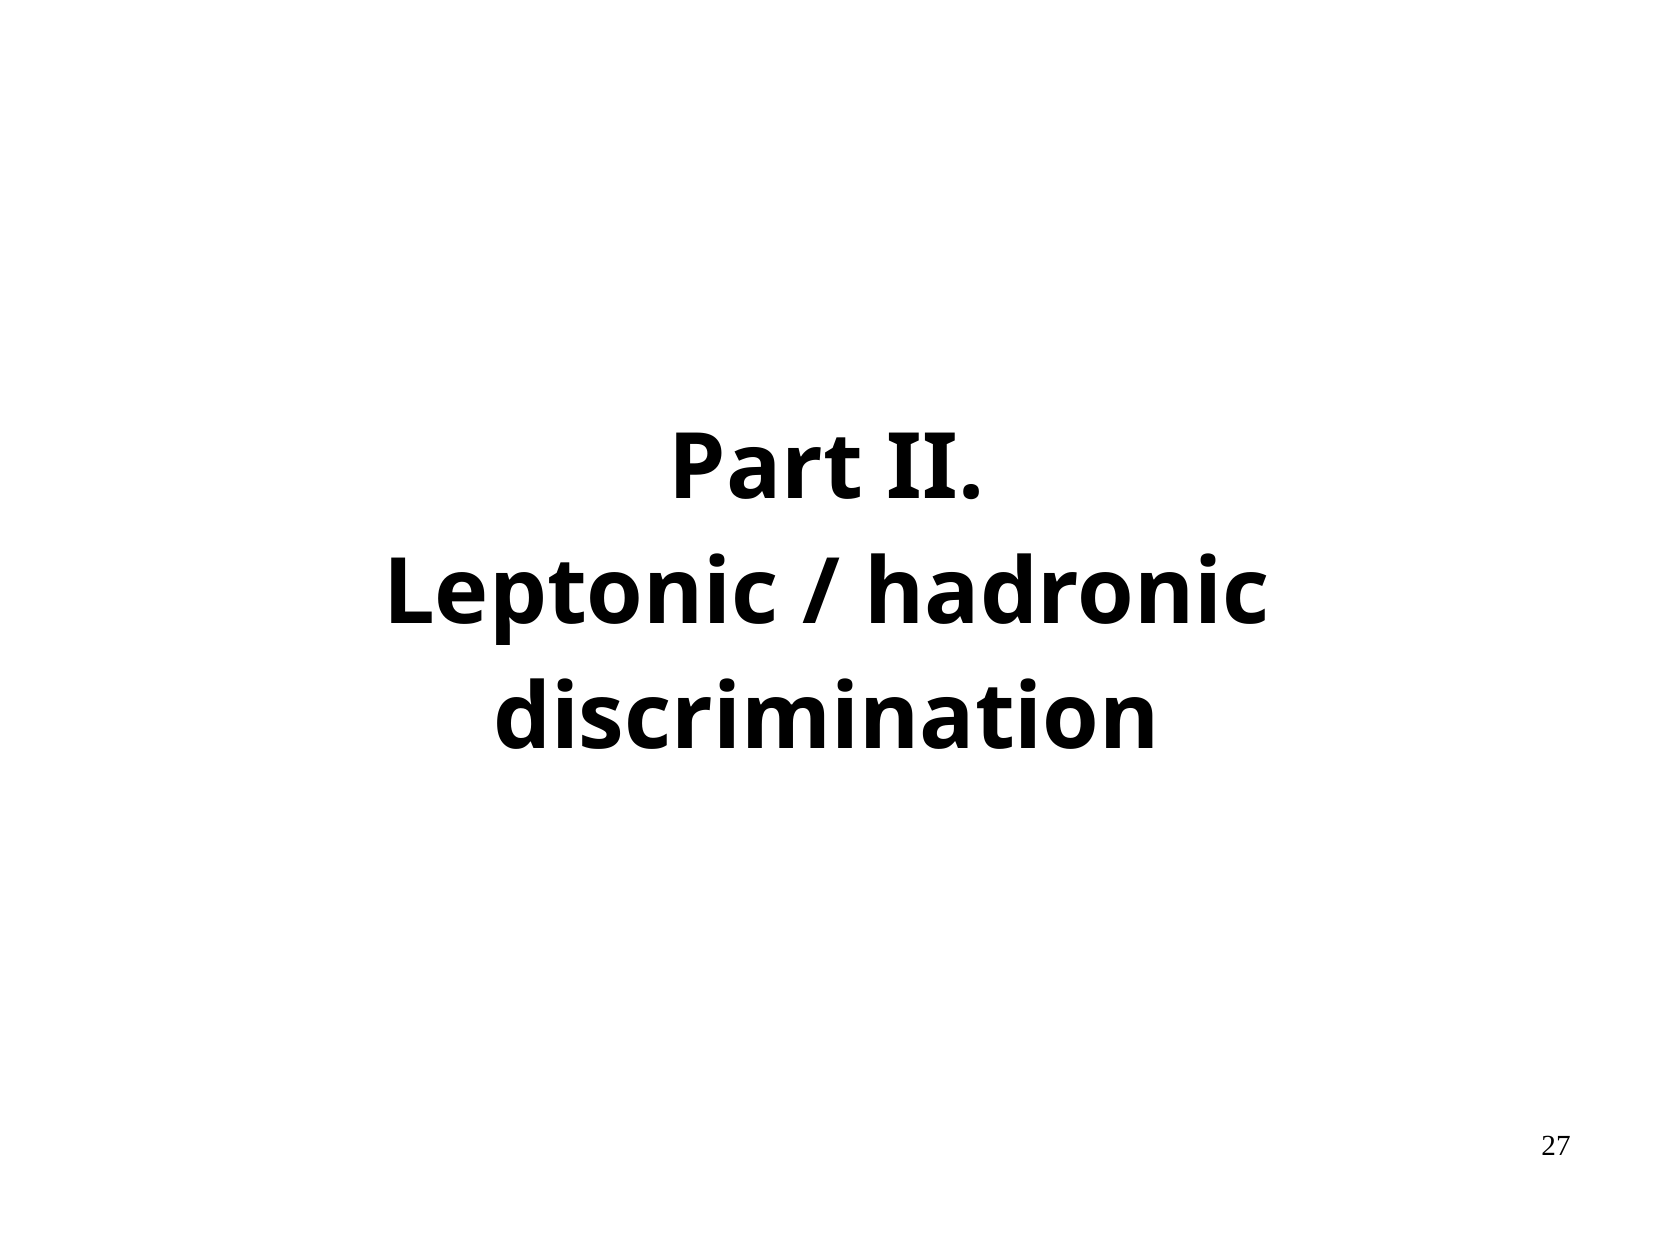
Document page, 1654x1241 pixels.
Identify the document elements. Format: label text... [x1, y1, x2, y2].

title Part II. Leptonic / hadronic discrimination [82, 465, 1571, 712]
